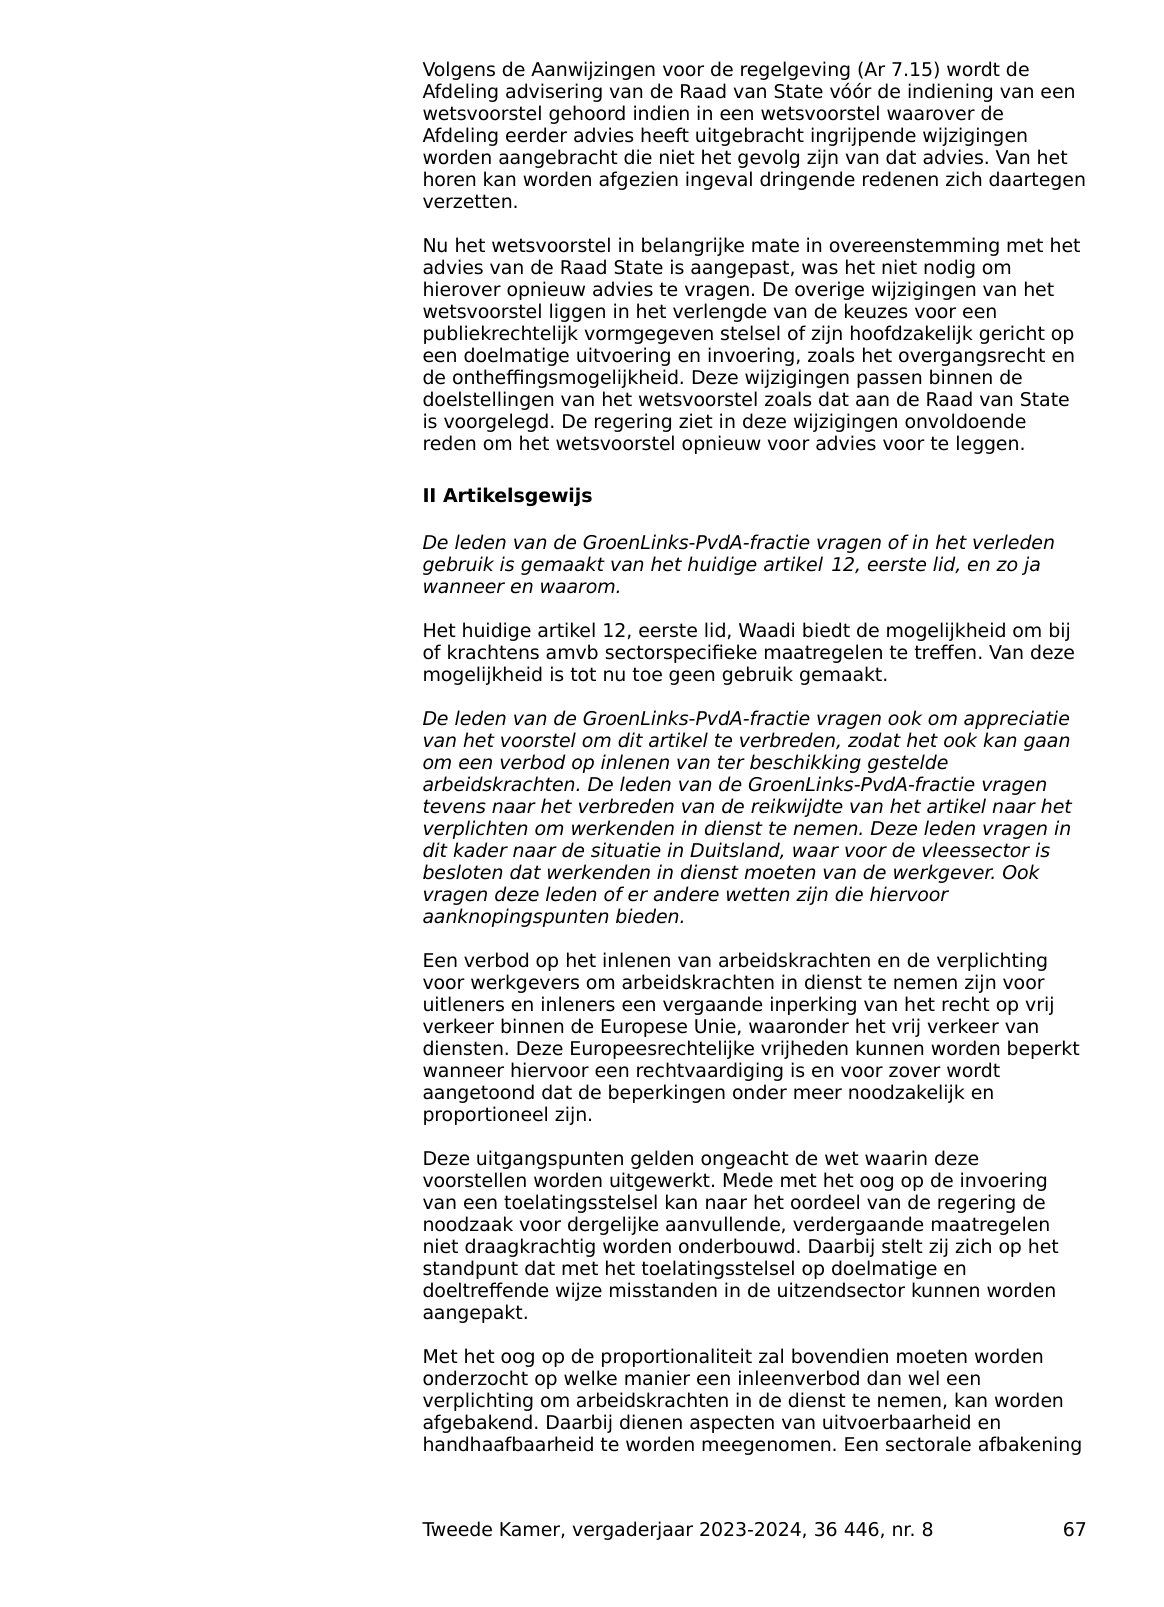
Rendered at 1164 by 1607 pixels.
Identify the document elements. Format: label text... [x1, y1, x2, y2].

text De leden van de GroenLinks-PvdA-fractie vragen of in het verleden gebruik is gemaakt van het huidige artikel 12, eerste lid, en zo ja wanneer en waarom. [422, 532, 1087, 598]
text Nu het wetsvoorstel in belangrijke mate in overeenstemming met het advies van de Raad State is aangepast, was het niet nodig om hierover opnieuw advies te vragen. De overige wijzigingen van het wetsvoorstel liggen in het verlengde van de keuzes voor een publiekrechtelijk vormgegeven stelsel of zijn hoofdzakelijk gericht op een doelmatige uitvoering en invoering, zoals het overgangsrecht en de ontheffingsmogelijkheid. Deze wijzigingen passen binnen de doelstellingen van het wetsvoorstel zoals dat aan de Raad van State is voorgelegd. De regering ziet in deze wijzigingen onvoldoende reden om het wetsvoorstel opnieuw voor advies voor te leggen. [422, 235, 1087, 455]
text Het huidige artikel 12, eerste lid, Waadi biedt de mogelijkheid om bij of krachtens amvb sectorspecifieke maatregelen te treffen. Van deze mogelijkheid is tot nu toe geen gebruik gemaakt. [422, 620, 1087, 686]
text De leden van de GroenLinks-PvdA-fractie vragen ook om appreciatie van het voorstel om dit artikel te verbreden, zodat het ook kan gaan om een verbod op inlenen van ter beschikking gestelde arbeidskrachten. De leden van de GroenLinks-PvdA-fractie vragen tevens naar het verbreden van de reikwijdte van het artikel naar het verplichten om werkenden in dienst te nemen. Deze leden vragen in dit kader naar de situatie in Duitsland, waar voor de vleessector is besloten dat werkenden in dienst moeten van de werkgever. Ook vragen deze leden of er andere wetten zijn die hiervoor aanknopingspunten bieden. [422, 708, 1087, 928]
text Een verbod op het inlenen van arbeidskrachten en de verplichting voor werkgevers om arbeidskrachten in dienst te nemen zijn voor uitleners en inleners een vergaande inperking van het recht op vrij verkeer binnen de Europese Unie, waaronder het vrij verkeer van diensten. Deze Europeesrechtelijke vrijheden kunnen worden beperkt wanneer hiervoor een rechtvaardiging is en voor zover wordt aangetoond dat de beperkingen onder meer noodzakelijk en proportioneel zijn. [422, 950, 1087, 1126]
text Volgens de Aanwijzingen voor de regelgeving (Ar 7.15) wordt de Afdeling advisering van de Raad van State vóór de indiening van een wetsvoorstel gehoord indien in een wetsvoorstel waarover de Afdeling eerder advies heeft uitgebracht ingrijpende wijzigingen worden aangebracht die niet het gevolg zijn van dat advies. Van het horen kan worden afgezien ingeval dringende redenen zich daartegen verzetten. [422, 59, 1087, 213]
subtitle II Artikelsgewijs [422, 485, 1087, 507]
text Deze uitgangspunten gelden ongeacht de wet waarin deze voorstellen worden uitgewerkt. Mede met het oog op de invoering van een toelatingsstelsel kan naar het oordeel van de regering de noodzaak voor dergelijke aanvullende, verdergaande maatregelen niet draagkrachtig worden onderbouwd. Daarbij stelt zij zich op het standpunt dat met het toelatingsstelsel op doelmatige en doeltreffende wijze misstanden in de uitzendsector kunnen worden aangepakt. [422, 1148, 1087, 1324]
text Met het oog op de proportionaliteit zal bovendien moeten worden onderzocht op welke manier een inleenverbod dan wel een verplichting om arbeidskrachten in de dienst te nemen, kan worden afgebakend. Daarbij dienen aspecten van uitvoerbaarheid en handhaafbaarheid te worden meegenomen. Een sectorale afbakening [422, 1346, 1087, 1456]
